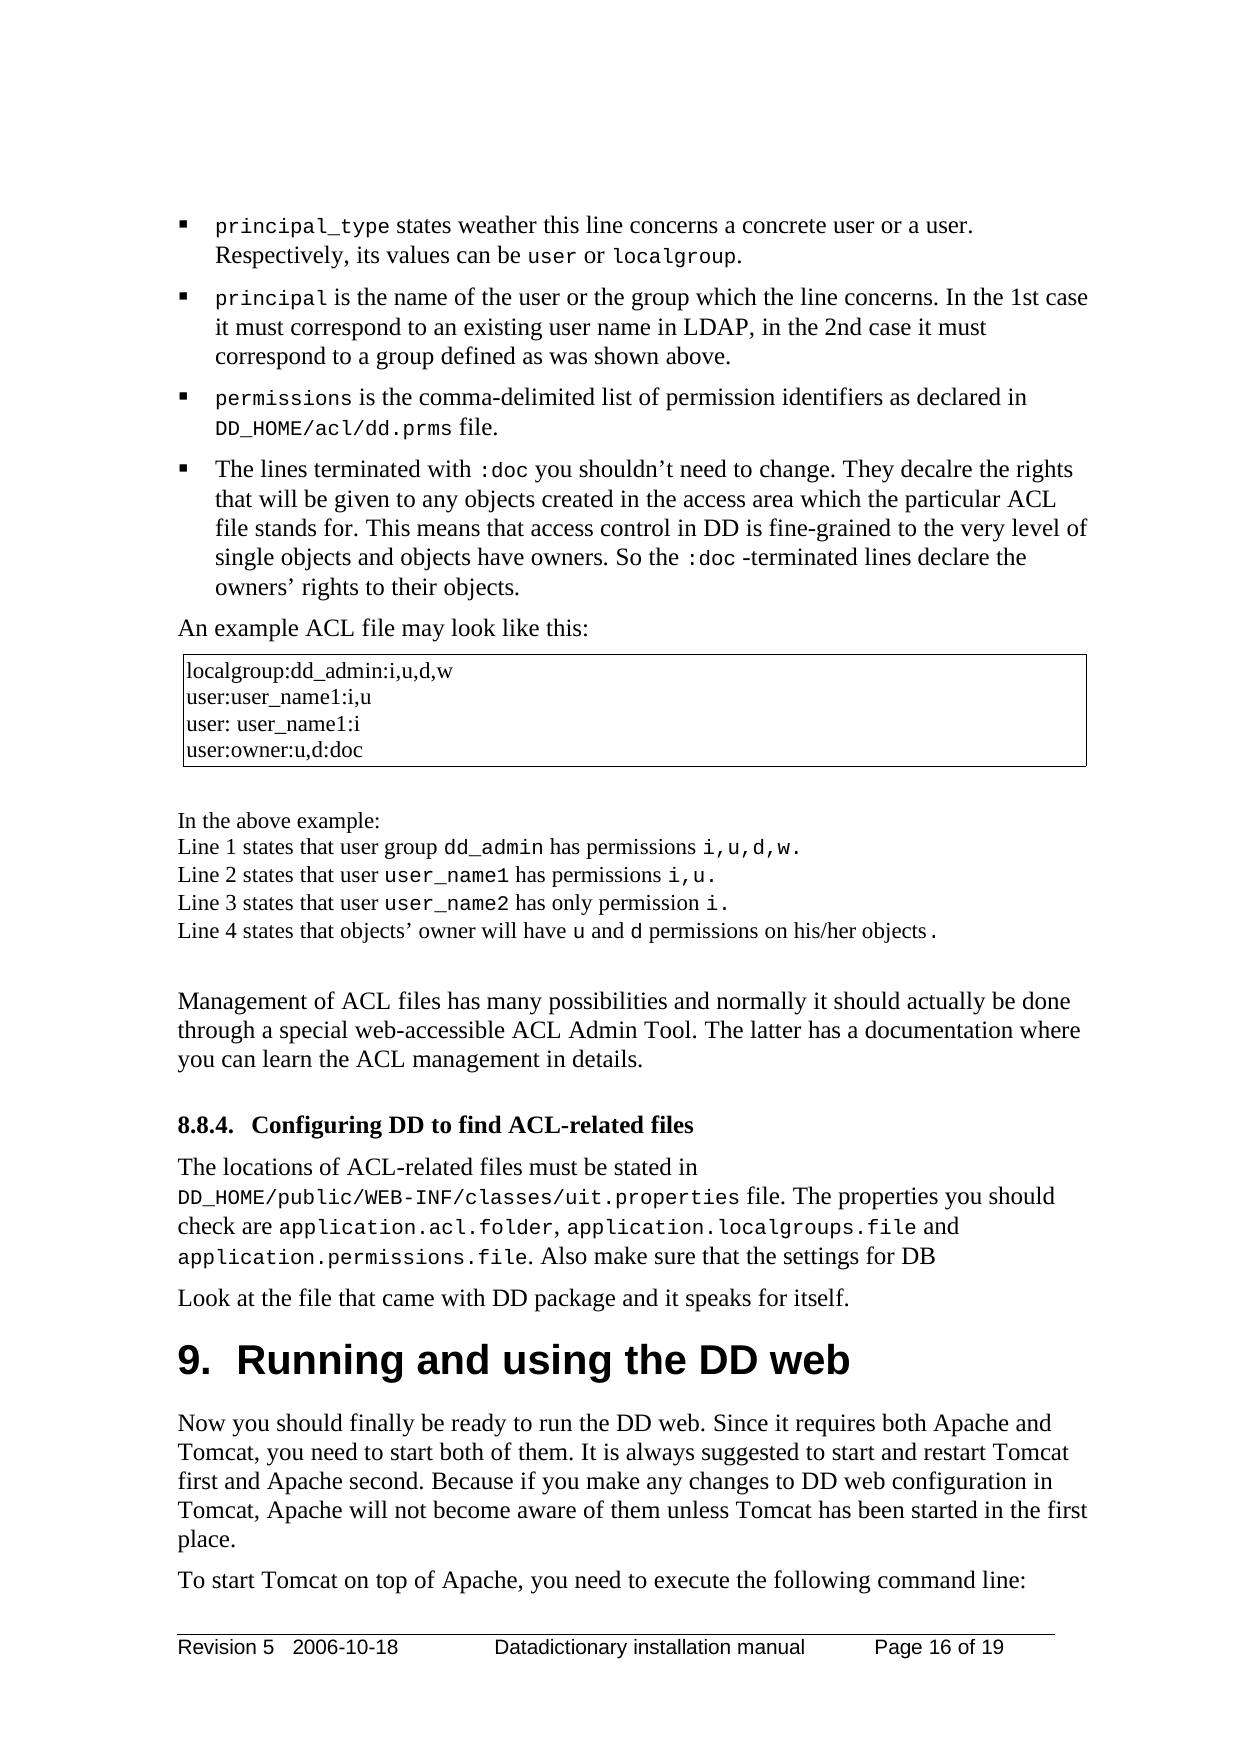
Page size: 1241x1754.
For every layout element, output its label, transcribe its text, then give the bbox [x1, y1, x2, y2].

text user:user_name1:i,u [184, 680, 1086, 707]
list principal is the name of the user or the group which the line concerns. In the 1st case it must correspond to an existing user name in LDAP, in the 2nd case it must correspond to a group defined as was shown above. [177, 282, 1092, 370]
text user:owner:u,d:doc [184, 733, 1086, 766]
text user: user_name1:i [184, 707, 1086, 733]
text Line 4 states that objects’ owner will have u and d permissions on his/her objects. [177, 917, 1092, 945]
text The locations of ACL-related files must be stated in DD_HOME/public/WEB-INF/classes/uit.properties file. The properties you should check are application.acl.folder, application.localgroups.file and application.permissions.file. Also make sure that the settings for DB [177, 1152, 1092, 1271]
text localgroup:dd_admin:i,u,d,w [184, 655, 1086, 680]
subtitle Configuring DD to find ACL-related files [177, 1110, 1092, 1139]
text In the above example: [177, 807, 1092, 833]
text An example ACL file may look like this: [177, 613, 1092, 642]
list principal_type states weather this line concerns a concrete user or a user. Respectively, its values can be user or localgroup. [177, 210, 1092, 270]
list The lines terminated with :doc you shouldn’t need to change. They decalre the rights that will be given to any objects created in the access area which the particular ACL file stands for. This means that access control in DD is fine-grained to the very level of single objects and objects have owners. So the :doc -terminated lines declare the owners’ rights to their objects. [177, 454, 1092, 601]
text Line 2 states that user user_name1 has permissions i,u. [177, 861, 1092, 889]
text Line 3 states that user user_name2 has only permission i. [177, 889, 1092, 917]
text Look at the file that came with DD package and it speaks for itself. [177, 1282, 1092, 1312]
subtitle Running and using the DD web [177, 1335, 1092, 1383]
text Line 1 states that user group dd_admin has permissions i,u,d,w. [177, 833, 1092, 861]
text Now you should finally be ready to run the DD web. Since it requires both Apache and Tomcat, you need to start both of them. It is always suggested to start and restart Tomcat first and Apache second. Because if you make any changes to DD web configuration in Tomcat, Apache will not become aware of them unless Tomcat has been started in the first place. [177, 1408, 1092, 1553]
list permissions is the comma-delimited list of permission identifiers as declared in DD_HOME/acl/dd.prms file. [177, 382, 1092, 442]
text Management of ACL files has many possibilities and normally it should actually be done through a special web-accessible ACL Admin Tool. The latter has a documentation where you can learn the ACL management in details. [177, 986, 1092, 1073]
text To start Tomcat on top of Apache, you need to execute the following command line: [177, 1565, 1092, 1594]
